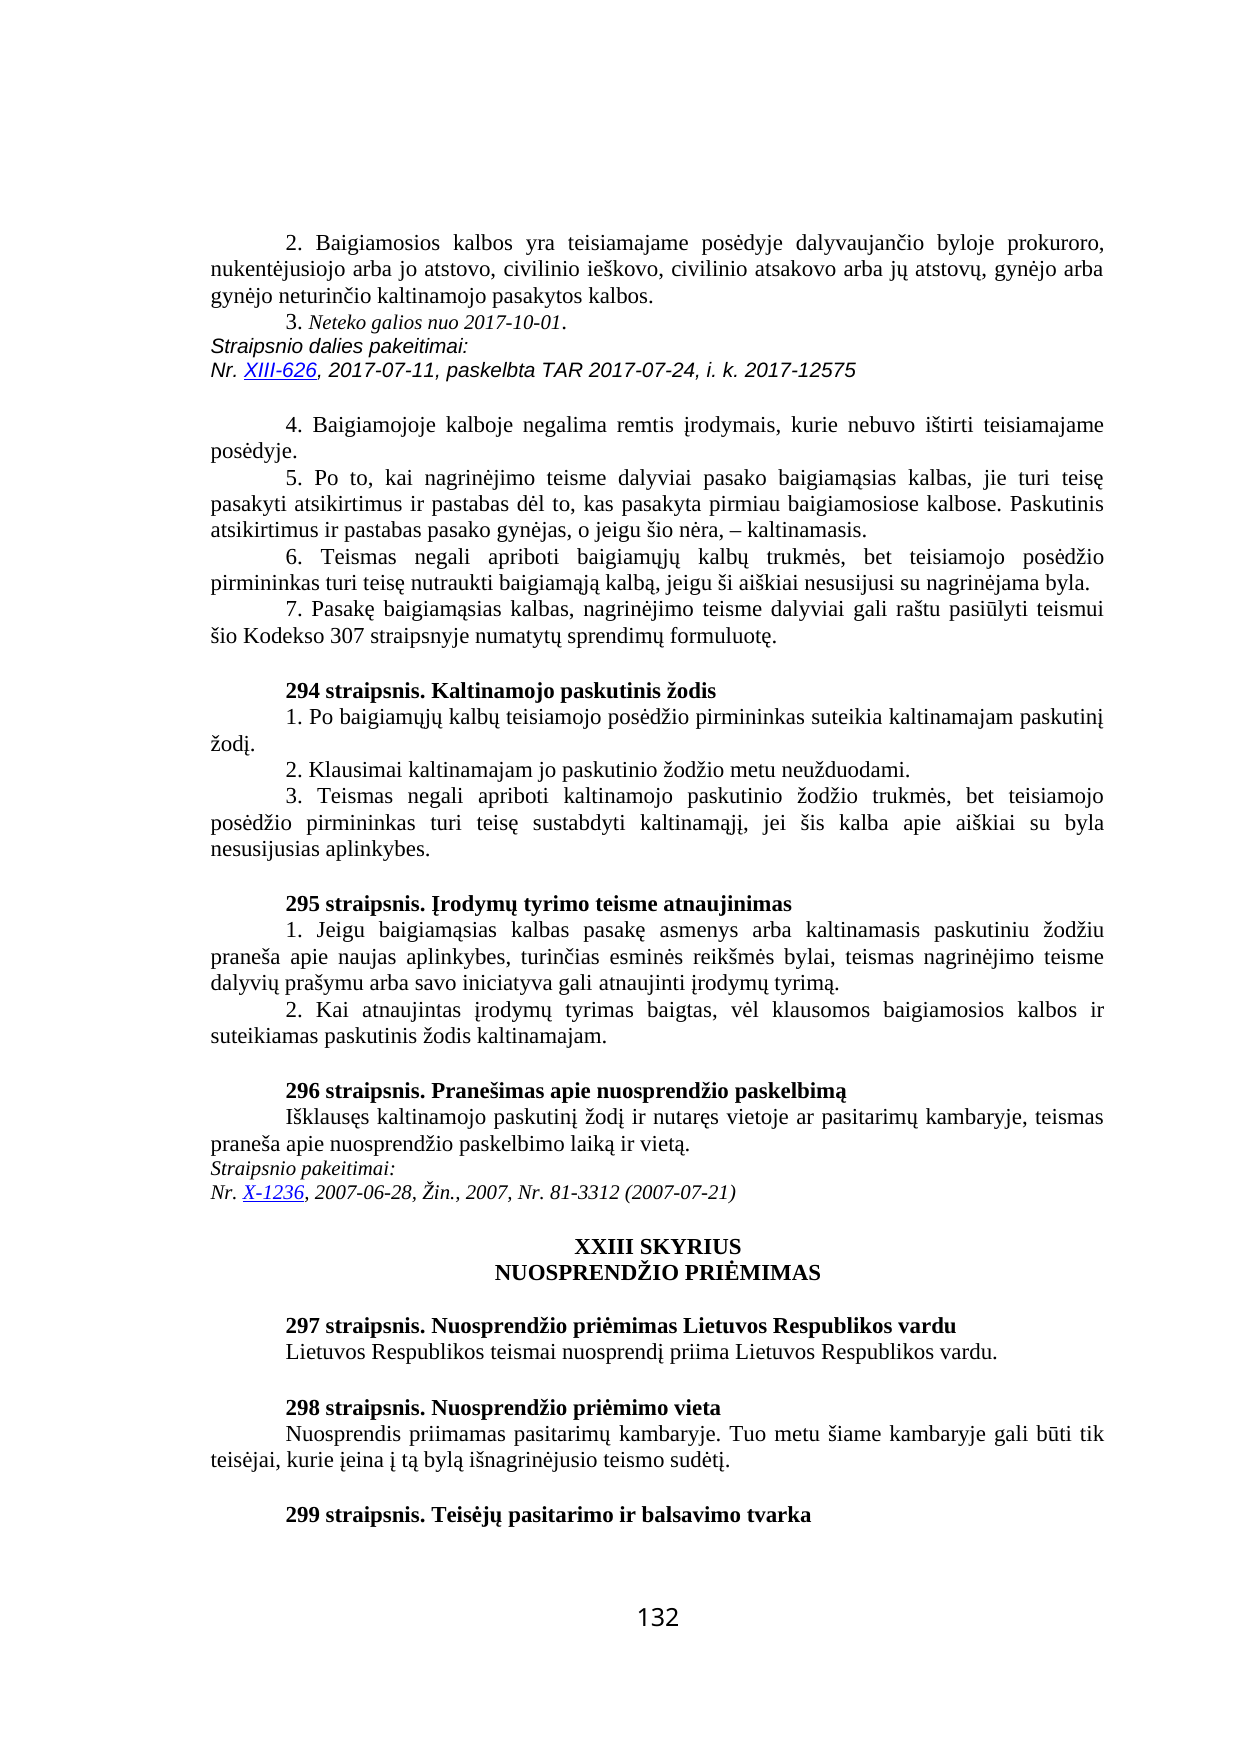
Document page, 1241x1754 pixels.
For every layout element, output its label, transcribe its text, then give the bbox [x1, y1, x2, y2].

text 295 straipsnis. Įrodymų tyrimo teisme atnaujinimas [210, 890, 1105, 917]
text 4. Baigiamojoje kalboje negalima remtis įrodymais, kurie nebuvo ištirti teisiamajame posėdyje. [210, 411, 1105, 464]
text Lietuvos Respublikos teismai nuosprendį priima Lietuvos Respublikos vardu. [210, 1338, 1105, 1365]
text Nr. XIII-626, 2017-07-11, paskelbta TAR 2017-07-24, i. k. 2017-12575 [210, 358, 1105, 382]
text 2. Kai atnaujintas įrodymų tyrimas baigtas, vėl klausomos baigiamosios kalbos ir suteikiamas paskutinis žodis kaltinamajam. [210, 996, 1105, 1048]
text 298 straipsnis. Nuosprendžio priėmimo vieta [210, 1393, 1105, 1420]
text Nuosprendžio priėmimas [210, 1259, 1105, 1286]
text 2. Klausimai kaltinamajam jo paskutinio žodžio metu neužduodami. [210, 756, 1105, 782]
text Išklausęs kaltinamojo paskutinį žodį ir nutaręs vietoje ar pasitarimų kambaryje, teismas praneša apie nuosprendžio paskelbimo laiką ir vietą. [210, 1103, 1105, 1156]
text 7. Pasakę baigiamąsias kalbas, nagrinėjimo teisme dalyviai gali raštu pasiūlyti teismui šio Kodekso 307 straipsnyje numatytų sprendimų formuluotę. [210, 596, 1105, 648]
text Straipsnio pakeitimai: [210, 1156, 1105, 1180]
text 296 straipsnis. Pranešimas apie nuosprendžio paskelbimą [210, 1077, 1105, 1103]
text 297 straipsnis. Nuosprendžio priėmimas Lietuvos Respublikos vardu [210, 1312, 1105, 1338]
text 6. Teismas negali apriboti baigiamųjų kalbų trukmės, bet teisiamojo posėdžio pirmininkas turi teisę nutraukti baigiamąją kalbą, jeigu ši aiškiai nesusijusi su nagrinėjama byla. [210, 543, 1105, 596]
text Nuosprendis priimamas pasitarimų kambaryje. Tuo metu šiame kambaryje gali būti tik teisėjai, kurie įeina į tą bylą išnagrinėjusio teismo sudėtį. [210, 1420, 1105, 1473]
text 299 straipsnis. Teisėjų pasitarimo ir balsavimo tvarka [210, 1501, 1105, 1528]
subtitle XXIII skyrius [210, 1233, 1105, 1259]
text 1. Po baigiamųjų kalbų teisiamojo posėdžio pirmininkas suteikia kaltinamajam paskutinį žodį. [210, 703, 1105, 756]
text Straipsnio dalies pakeitimai: [210, 334, 1105, 358]
text Nr. X-1236, 2007-06-28, Žin., 2007, Nr. 81-3312 (2007-07-21) [210, 1180, 1105, 1204]
text 3. Teismas negali apriboti kaltinamojo paskutinio žodžio trukmės, bet teisiamojo posėdžio pirmininkas turi teisę sustabdyti kaltinamąjį, jei šis kalba apie aiškiai su byla nesusijusias aplinkybes. [210, 782, 1105, 861]
text 5. Po to, kai nagrinėjimo teisme dalyviai pasako baigiamąsias kalbas, jie turi teisę pasakyti atsikirtimus ir pastabas dėl to, kas pasakyta pirmiau baigiamosiose kalbose. Paskutinis atsikirtimus ir pastabas pasako gynėjas, o jeigu šio nėra, – kaltinamasis. [210, 464, 1105, 543]
text 1. Jeigu baigiamąsias kalbas pasakę asmenys arba kaltinamasis paskutiniu žodžiu praneša apie naujas aplinkybes, turinčias esminės reikšmės bylai, teismas nagrinėjimo teisme dalyvių prašymu arba savo iniciatyva gali atnaujinti įrodymų tyrimą. [210, 917, 1105, 996]
text 3. Neteko galios nuo 2017-10-01. [210, 308, 1105, 334]
text 294 straipsnis. Kaltinamojo paskutinis žodis [210, 677, 1105, 703]
text 2. Baigiamosios kalbos yra teisiamajame posėdyje dalyvaujančio byloje prokuroro, nukentėjusiojo arba jo atstovo, civilinio ieškovo, civilinio atsakovo arba jų atstovų, gynėjo arba gynėjo neturinčio kaltinamojo pasakytos kalbos. [210, 229, 1105, 308]
